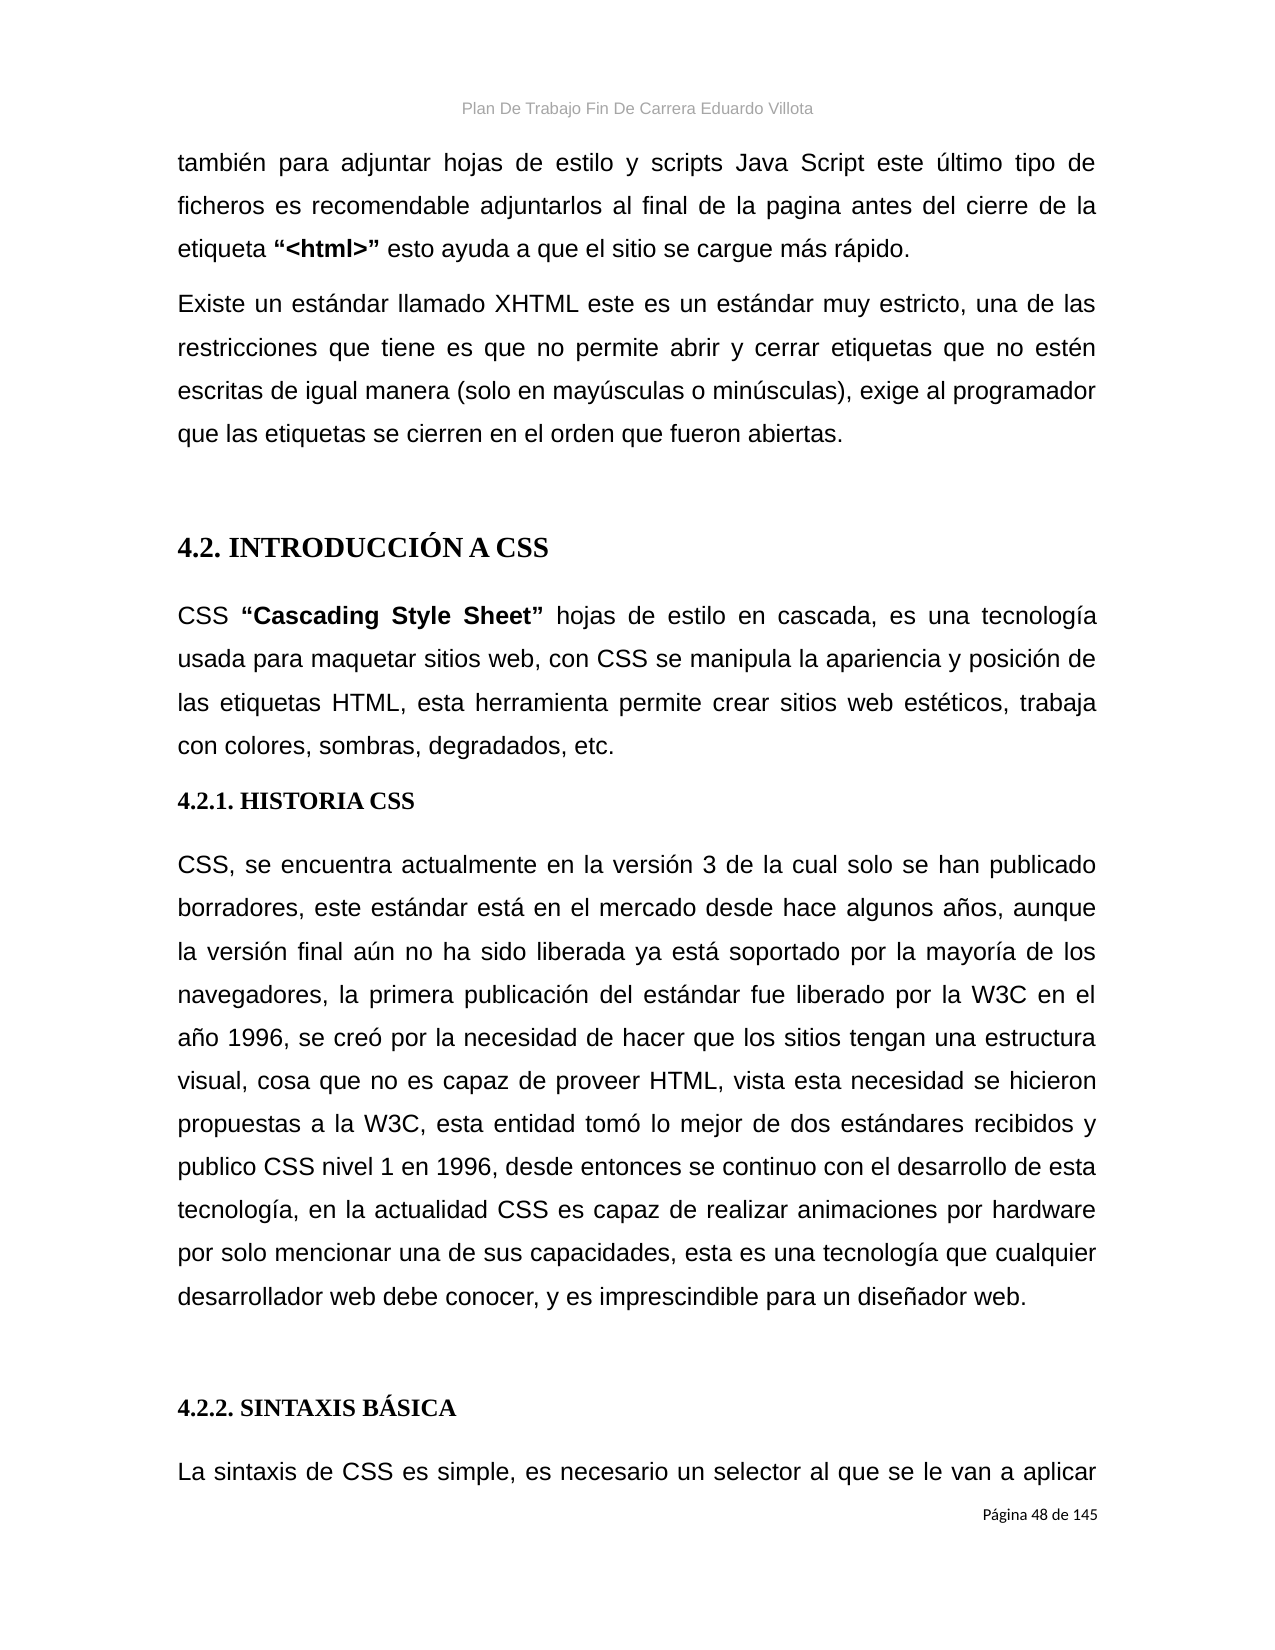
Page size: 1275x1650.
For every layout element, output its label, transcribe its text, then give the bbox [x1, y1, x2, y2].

text 4.2. INTRODUCCIÓN A CSS [177, 530, 1098, 564]
text CSS “Cascading Style Sheet” hojas de estilo en cascada, es una tecnología usada para maquetar sitios web, con CSS se manipula la apariencia y posición de las etiquetas HTML, esta herramienta permite crear sitios web estéticos, trabaja con colores, sombras, degradados, etc. [177, 601, 1098, 759]
text Existe un estándar llamado XHTML este es un estándar muy estricto, una de las restricciones que tiene es que no permite abrir y cerrar etiquetas que no estén escritas de igual manera (solo en mayúsculas o minúsculas), exige al programador que las etiquetas se cierren en el orden que fueron abiertas. [177, 289, 1098, 448]
text 4.2.1. HISTORIA CSS [177, 786, 1098, 815]
text CSS, se encuentra actualmente en la versión 3 de la cual solo se han publicado borradores, este estándar está en el mercado desde hace algunos años, aunque la versión final aún no ha sido liberada ya está soportado por la mayoría de los navegadores, la primera publicación del estándar fue liberado por la W3C en el año 1996, se creó por la necesidad de hacer que los sitios tengan una estructura visual, cosa que no es capaz de proveer HTML, vista esta necesidad se hicieron propuestas a la W3C, esta entidad tomó lo mejor de dos estándares recibidos y publico CSS nivel 1 en 1996, desde entonces se continuo con el desarrollo de esta tecnología, en la actualidad CSS es capaz de realizar animaciones por hardware por solo mencionar una de sus capacidades, esta es una tecnología que cualquier desarrollador web debe conocer, y es imprescindible para un diseñador web. [177, 850, 1098, 1310]
text La sintaxis de CSS es simple, es necesario un selector al que se le van a aplicar [177, 1457, 1098, 1485]
text también para adjuntar hojas de estilo y scripts Java Script este último tipo de ficheros es recomendable adjuntarlos al final de la pagina antes del cierre de la etiqueta “<html>” esto ayuda a que el sitio se cargue más rápido. [177, 148, 1098, 263]
text 4.2.2. SINTAXIS BÁSICA [177, 1393, 1098, 1421]
